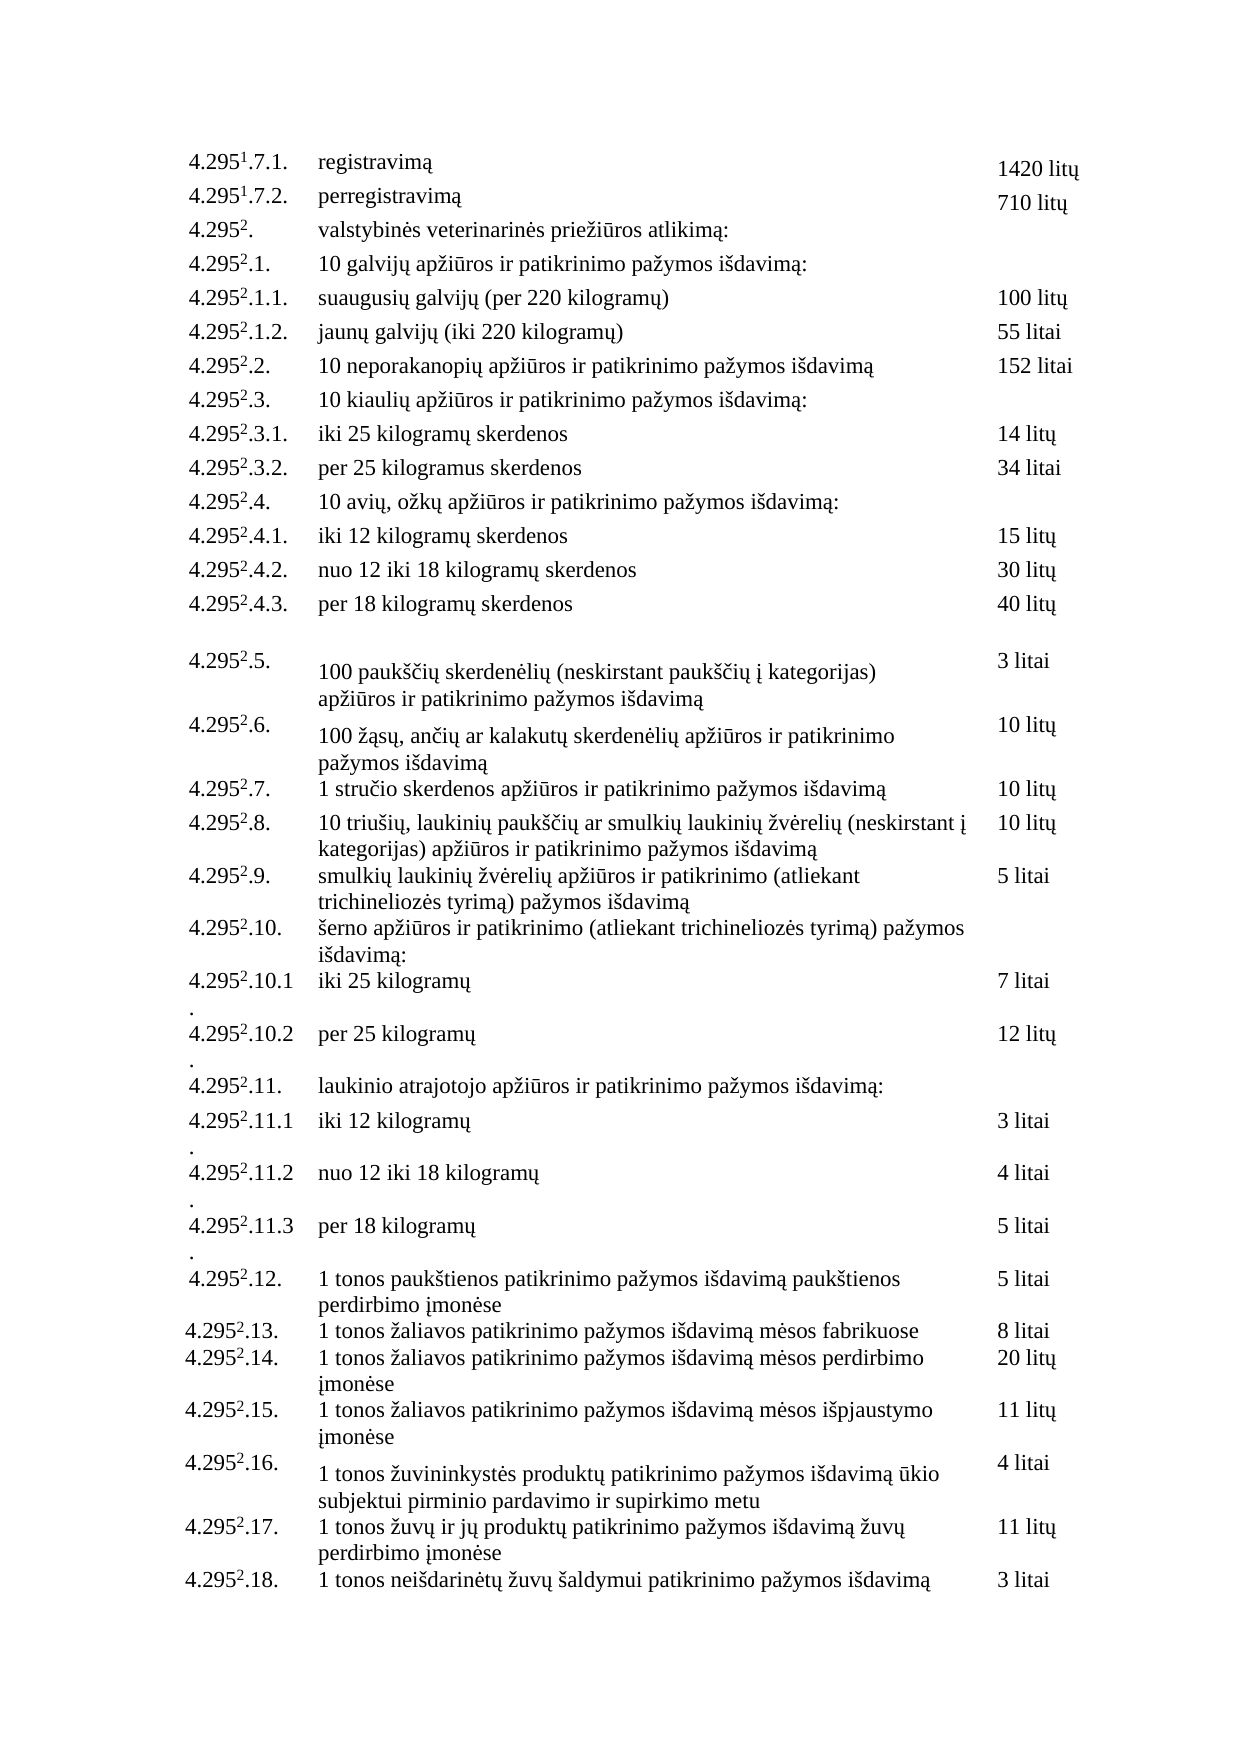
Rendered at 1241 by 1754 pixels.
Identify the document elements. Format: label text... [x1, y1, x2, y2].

table_cell 1 tonos žaliavos patikrinimo pažymos išdavimą mėsos fabrikuose [307, 1318, 986, 1344]
table_cell 4 litai [986, 1159, 1148, 1212]
table_cell nuo 12 iki 18 kilogramų skerdenos [307, 556, 986, 591]
table_cell 4.2952.15. [174, 1397, 307, 1449]
table_cell 7 litai [986, 967, 1148, 1020]
table_cell 1 tonos neišdarinėtų žuvų šaldymui patikrinimo pažymos išdavimą [307, 1566, 986, 1592]
table_cell per 25 kilogramų [307, 1020, 986, 1073]
table_cell laukinio atrajotojo apžiūros ir patikrinimo pažymos išdavimą: [307, 1073, 986, 1107]
table_cell 11 litų [986, 1397, 1148, 1449]
table_cell 40 litų [986, 591, 1148, 647]
table_cell 1 tonos žuvininkystės produktų patikrinimo pažymos išdavimą ūkio subjektui pirminio pardavimo ir supirkimo metu [307, 1449, 986, 1513]
table_cell iki 12 kilogramų [307, 1107, 986, 1159]
table_cell 4.2952.1.1. [177, 284, 307, 318]
table_cell 1 tonos žaliavos patikrinimo pažymos išdavimą mėsos išpjaustymo įmonėse [307, 1397, 986, 1449]
table_cell 8 litai [986, 1318, 1148, 1344]
table_cell 30 litų [986, 556, 1148, 591]
table_cell 10 neporakanopių apžiūros ir patikrinimo pažymos išdavimą [307, 352, 986, 386]
table_cell 4.2952.4. [177, 488, 307, 522]
table_cell 5 litai [986, 1212, 1148, 1265]
table_cell 100 paukščių skerdenėlių (neskirstant paukščių į kategorijas) apžiūros ir patikrinimo pažymos išdavimą [307, 647, 986, 711]
table_cell perregistravimą [307, 182, 986, 216]
table_cell 1 tonos paukštienos patikrinimo pažymos išdavimą paukštienos perdirbimo įmonėse [307, 1265, 986, 1317]
table_cell 4.2952.4.2. [177, 556, 307, 591]
table_cell 4.2952. [177, 216, 307, 250]
table_cell [986, 250, 1148, 284]
table_cell [986, 386, 1148, 420]
table_cell 34 litai [986, 454, 1148, 488]
table_cell 1420 litų [986, 148, 1148, 182]
table_cell šerno apžiūros ir patikrinimo (atliekant trichineliozės tyrimą) pažymos išdavimą: [307, 915, 986, 967]
table_cell 4.2952.10.2. [177, 1020, 307, 1073]
table_cell 10 avių, ožkų apžiūros ir patikrinimo pažymos išdavimą: [307, 488, 986, 522]
table_cell 4.2952.9. [177, 862, 307, 914]
table_cell 4.2952.4.1. [177, 523, 307, 556]
table_cell 10 triušių, laukinių paukščių ar smulkių laukinių žvėrelių (neskirstant į kategorijas) apžiūros ir patikrinimo pažymos išdavimą [307, 809, 986, 862]
table_cell iki 12 kilogramų skerdenos [307, 523, 986, 556]
table_cell 4.2952.17. [174, 1513, 307, 1566]
table_cell 4.2952.3.1. [177, 420, 307, 454]
table_cell 3 litai [986, 647, 1148, 711]
table_cell 10 kiaulių apžiūros ir patikrinimo pažymos išdavimą: [307, 386, 986, 420]
table_cell 1 tonos žuvų ir jų produktų patikrinimo pažymos išdavimą žuvų perdirbimo įmonėse [307, 1513, 986, 1566]
table_cell iki 25 kilogramų skerdenos [307, 420, 986, 454]
table_cell [986, 915, 1148, 967]
table_cell 4 litai [986, 1449, 1148, 1513]
table_cell [986, 1073, 1148, 1107]
table_cell 4.2952.7. [177, 775, 307, 809]
table_cell 4.2952.2. [177, 352, 307, 386]
table_cell 5 litai [986, 862, 1148, 914]
table_cell per 18 kilogramų [307, 1212, 986, 1265]
table_cell suaugusių galvijų (per 220 kilogramų) [307, 284, 986, 318]
table_cell 10 litų [986, 809, 1148, 862]
table_cell 4.2952.3.2. [177, 454, 307, 488]
table_cell 10 litų [986, 711, 1148, 775]
table_cell per 18 kilogramų skerdenos [307, 591, 986, 647]
table_cell 4.2951.7.1. [177, 148, 307, 182]
table_cell registravimą [307, 148, 986, 182]
table_cell 4.2952.11. [177, 1073, 307, 1107]
table_cell 4.2952.11.1. [177, 1107, 307, 1159]
table_cell 4.2951.7.2. [177, 182, 307, 216]
table_cell 4.2952.14. [174, 1344, 307, 1397]
table_cell 4.2952.1. [177, 250, 307, 284]
table_cell [986, 216, 1148, 250]
table_cell 4.2952.5. [177, 647, 307, 711]
table_cell 15 litų [986, 523, 1148, 556]
table_cell 55 litai [986, 318, 1148, 352]
table_cell 100 žąsų, ančių ar kalakutų skerdenėlių apžiūros ir patikrinimo pažymos išdavimą [307, 711, 986, 775]
table_cell 4.2952.11.3. [177, 1212, 307, 1265]
table_cell jaunų galvijų (iki 220 kilogramų) [307, 318, 986, 352]
table_cell 12 litų [986, 1020, 1148, 1073]
table_cell iki 25 kilogramų [307, 967, 986, 1020]
table_cell per 25 kilogramus skerdenos [307, 454, 986, 488]
table_cell 4.2952.8. [177, 809, 307, 862]
table_cell smulkių laukinių žvėrelių apžiūros ir patikrinimo (atliekant trichineliozės tyrimą) pažymos išdavimą [307, 862, 986, 914]
table_cell 5 litai [986, 1265, 1148, 1317]
table_cell 4.2952.11.2. [177, 1159, 307, 1212]
table_cell 3 litai [986, 1107, 1148, 1159]
table_cell 11 litų [986, 1513, 1148, 1566]
table_cell 4.2952.3. [177, 386, 307, 420]
table_cell 4.2952.10. [177, 915, 307, 967]
table_cell 1 stručio skerdenos apžiūros ir patikrinimo pažymos išdavimą [307, 775, 986, 809]
table_cell 4.2952.12. [177, 1265, 307, 1317]
table_cell 100 litų [986, 284, 1148, 318]
table_cell 20 litų [986, 1344, 1148, 1397]
table_cell 4.2952.18. [174, 1566, 307, 1592]
table_cell 4.2952.16. [174, 1449, 307, 1513]
table_cell nuo 12 iki 18 kilogramų [307, 1159, 986, 1212]
table_cell 4.2952.4.3. [177, 591, 307, 647]
table_cell 4.2952.13. [174, 1318, 307, 1344]
table_cell 152 litai [986, 352, 1148, 386]
table_cell [986, 488, 1148, 522]
table_cell 4.2952.6. [177, 711, 307, 775]
table_cell 10 galvijų apžiūros ir patikrinimo pažymos išdavimą: [307, 250, 986, 284]
table_cell 710 litų [986, 182, 1148, 216]
table_cell 4.2952.10.1. [177, 967, 307, 1020]
table_cell 1 tonos žaliavos patikrinimo pažymos išdavimą mėsos perdirbimo įmonėse [307, 1344, 986, 1397]
table_cell 10 litų [986, 775, 1148, 809]
table_cell valstybinės veterinarinės priežiūros atlikimą: [307, 216, 986, 250]
table_cell 3 litai [986, 1566, 1148, 1592]
table_cell 14 litų [986, 420, 1148, 454]
table_cell 4.2952.1.2. [177, 318, 307, 352]
